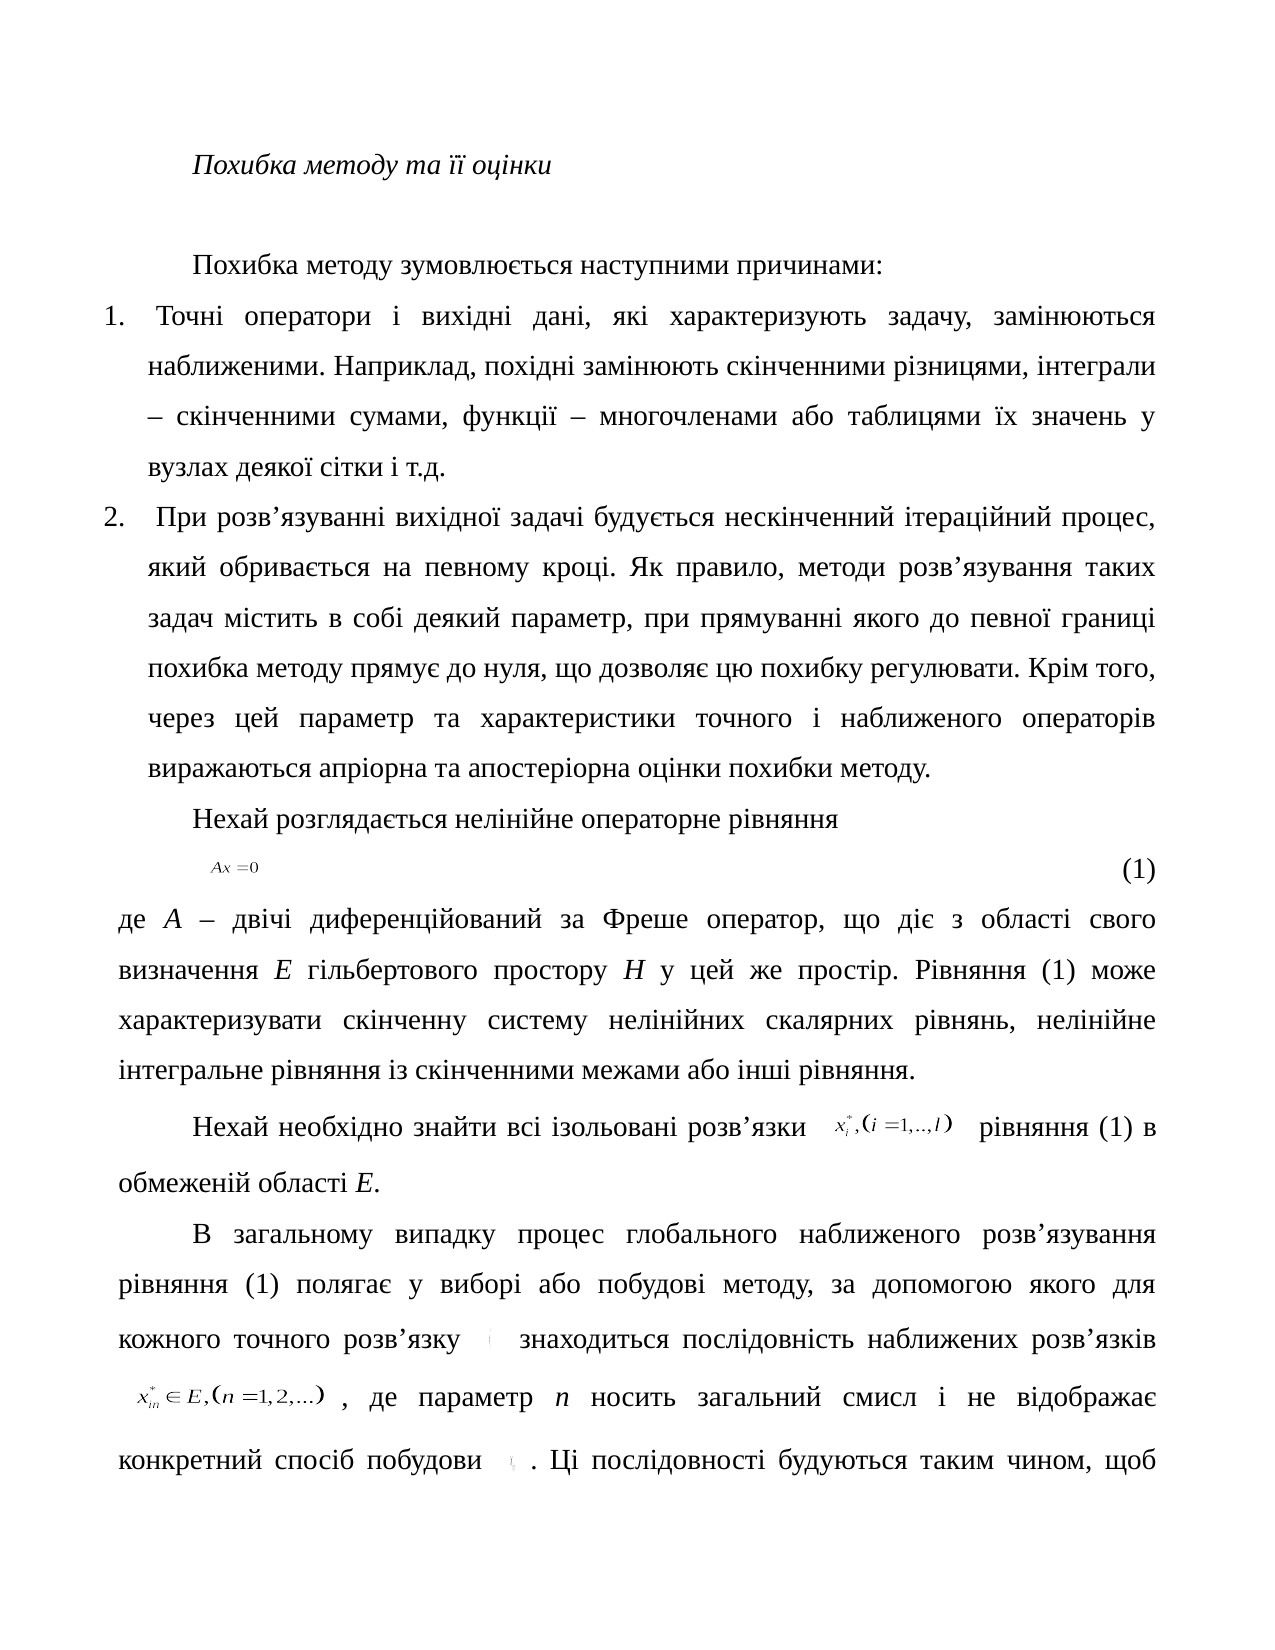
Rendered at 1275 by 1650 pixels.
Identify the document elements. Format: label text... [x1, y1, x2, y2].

text де A – двічі диференційований за Фреше оператор, що діє з області свого визначення E гільбертового простору H у цей же простір. Рівняння (1) може характеризувати скінченну систему нелінійних скалярних рівнянь, нелінійне інтегральне рівняння із скінченними межами або інші рівняння. [118, 902, 1157, 1086]
text (1) [118, 851, 1157, 885]
list При розв’язуванні вихідної задачі будується нескінченний ітераційний процес, який обривається на певному кроці. Як правило, методи розв’язування таких задач містить в собі деякий параметр, при прямуванні якого до певної границі похибка методу прямує до нуля, що дозволяє цю похибку регулювати. Крім того, через цей параметр та характеристики точного і наближеного операторів виражаються апріорна та апостеріорна оцінки похибки методу. [103, 499, 1157, 784]
text Нехай необхідно знайти всі ізольовані розв’язки рівняння (1) в обмеженій області E. [118, 1103, 1157, 1199]
list Точні оператори і вихідні дані, які характеризують задачу, замінюються наближеними. Наприклад, похідні замінюють скінченними різницями, інтеграли – скінченними сумами, функції – многочленами або таблицями їх значень у вузлах деякої сітки і т.д. [103, 298, 1157, 482]
text Похибка методу та її оцінки [118, 147, 1157, 180]
text В загальному випадку процес глобального наближеного розв’язування рівняння (1) полягає у виборі або побудові методу, за допомогою якого для кожного точного розв’язку знаходиться послідовність наближених розв’язків , де параметр n носить загальний смисл і не відображає конкретний спосіб побудови . Ці послідовності будуються таким чином, щоб [118, 1216, 1157, 1481]
text Нехай розглядається нелінійне операторне рівняння [118, 801, 1157, 834]
text Похибка методу зумовлюється наступними причинами: [118, 247, 1157, 281]
